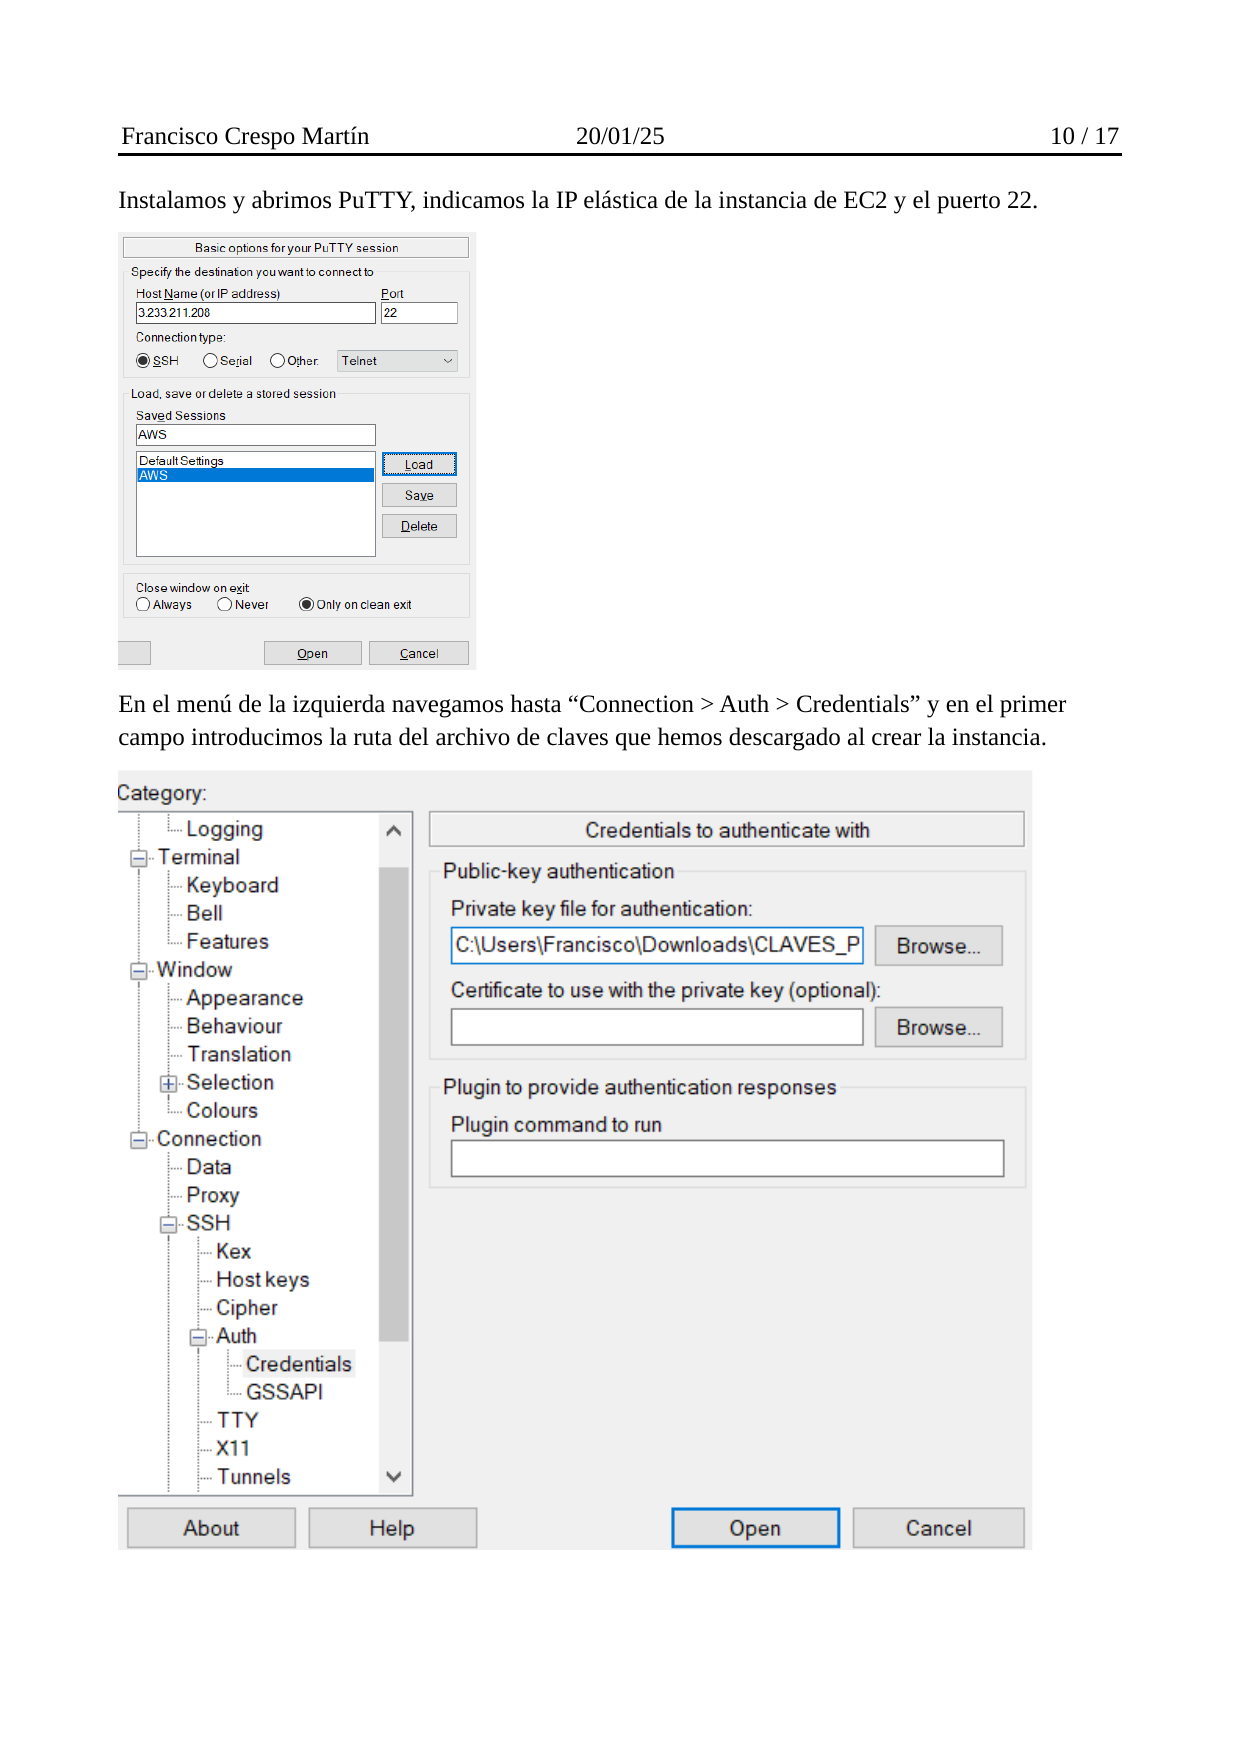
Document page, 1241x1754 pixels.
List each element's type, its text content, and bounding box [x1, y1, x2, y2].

text En el menú de la izquierda navegamos hasta “Connection > Auth > Credentials” y en el primer campo introducimos la ruta del archivo de claves que hemos descargado al crear la instancia. [118, 689, 1122, 751]
picture [118, 232, 477, 670]
picture [118, 769, 1033, 1550]
text Instalamos y abrimos PuTTY, indicamos la IP elástica de la instancia de EC2 y el puerto 22. [118, 185, 1122, 214]
